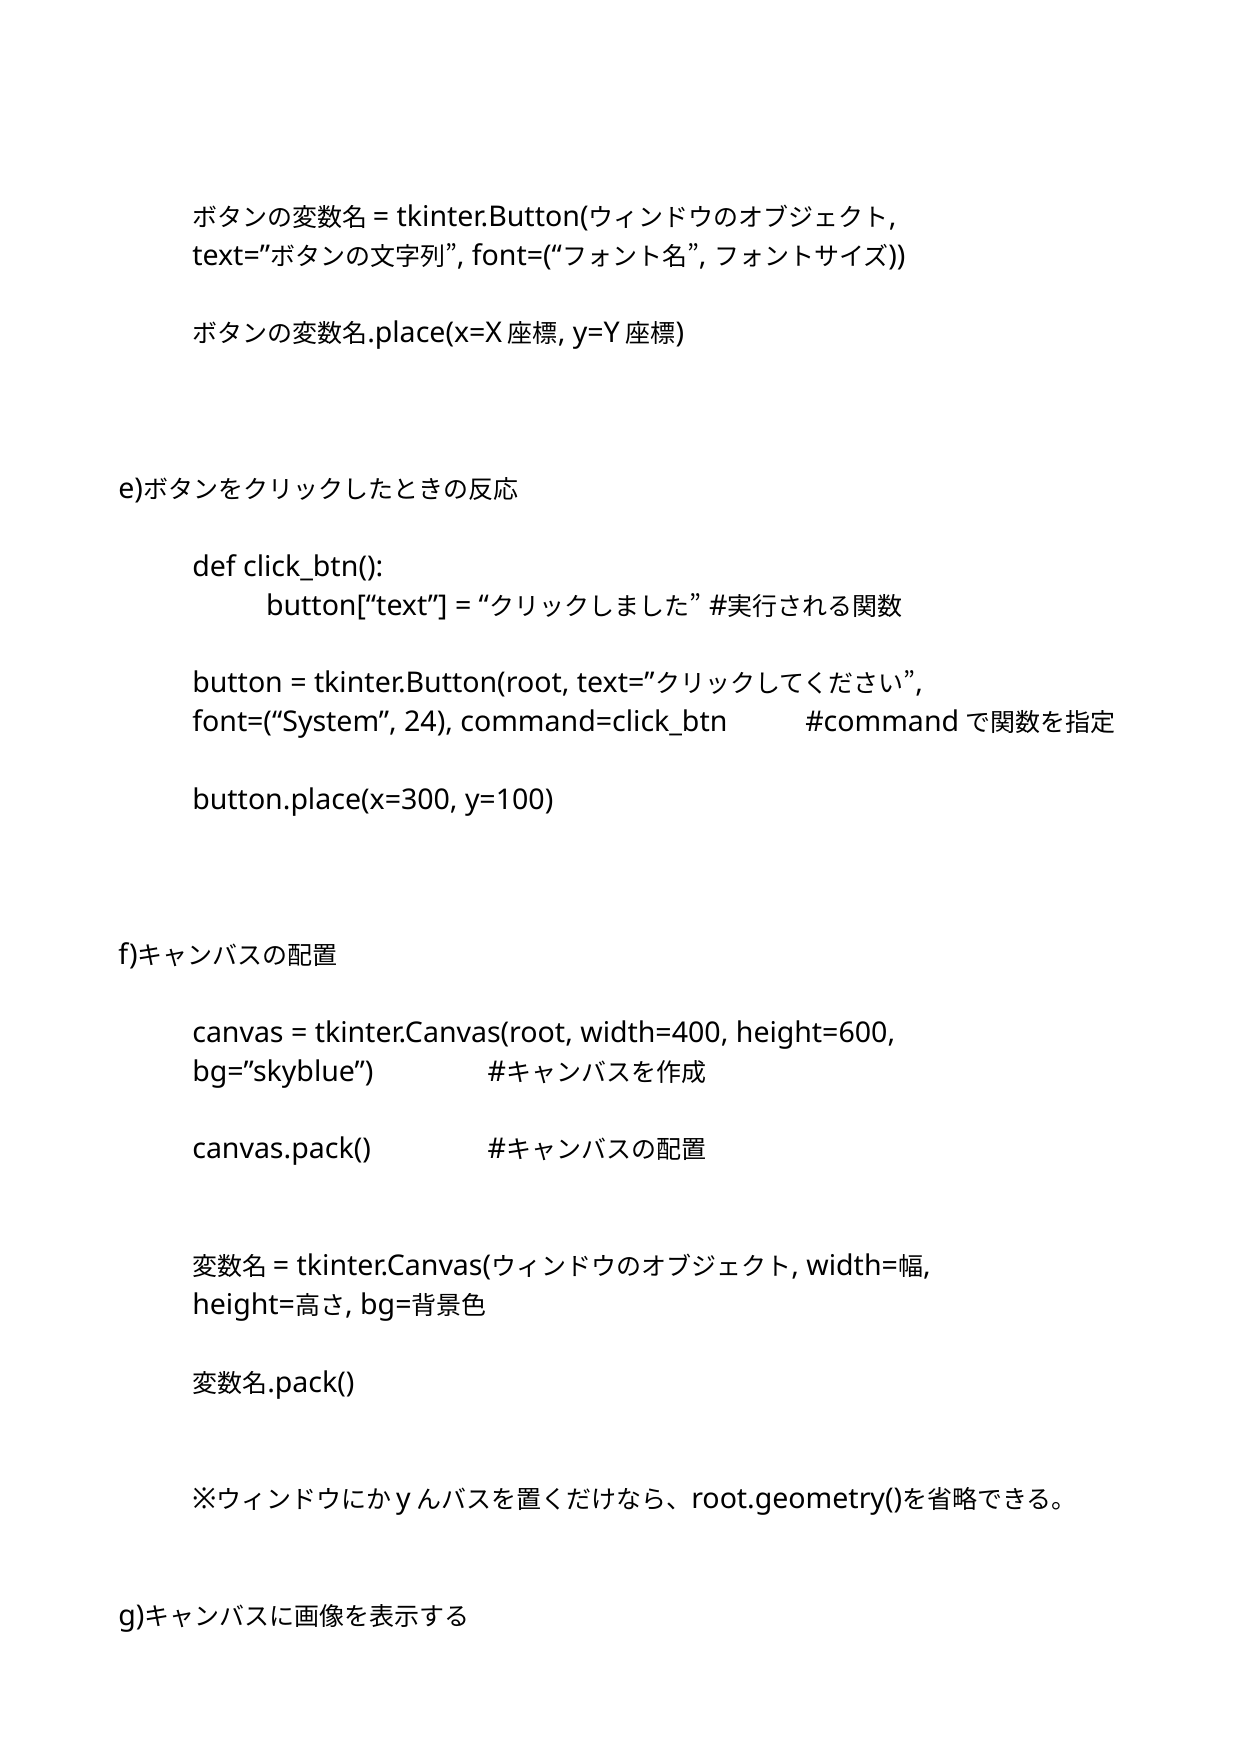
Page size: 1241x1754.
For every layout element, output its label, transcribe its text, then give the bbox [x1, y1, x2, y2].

text text=”ボタンの文字列”, font=(“フォント名”, フォントサイズ)) [118, 235, 1122, 273]
text 変数名 = tkinter.Canvas(ウィンドウのオブジェクト, width=幅, [118, 1245, 1122, 1284]
text f)キャンバスの配置 [118, 934, 1122, 973]
text bg=”skyblue”) #キャンバスを作成 [118, 1051, 1122, 1089]
text button.place(x=300, y=100) [118, 779, 1122, 817]
text 変数名.pack() [118, 1361, 1122, 1400]
text ※ウィンドウにかyんバスを置くだけなら、root.geometry()を省略できる。 [118, 1478, 1122, 1517]
text canvas = tkinter.Canvas(root, width=400, height=600, [118, 1012, 1122, 1051]
text font=(“System”, 24), command=click_btn #commandで関数を指定 [118, 701, 1122, 740]
text e)ボタンをクリックしたときの反応 [118, 468, 1122, 507]
text ボタンの変数名.place(x=X座標, y=Y座標) [118, 312, 1122, 351]
text def click_btn(): [118, 546, 1122, 584]
text button[“text”] = “クリックしました” #実行される関数 [118, 584, 1122, 623]
text height=高さ, bg=背景色 [118, 1284, 1122, 1323]
text g)キャンバスに画像を表示する [118, 1594, 1122, 1633]
text button = tkinter.Button(root, text=”クリックしてください”, [118, 662, 1122, 701]
text canvas.pack() #キャンバスの配置 [118, 1128, 1122, 1167]
text ボタンの変数名 = tkinter.Button(ウィンドウのオブジェクト, [118, 196, 1122, 235]
